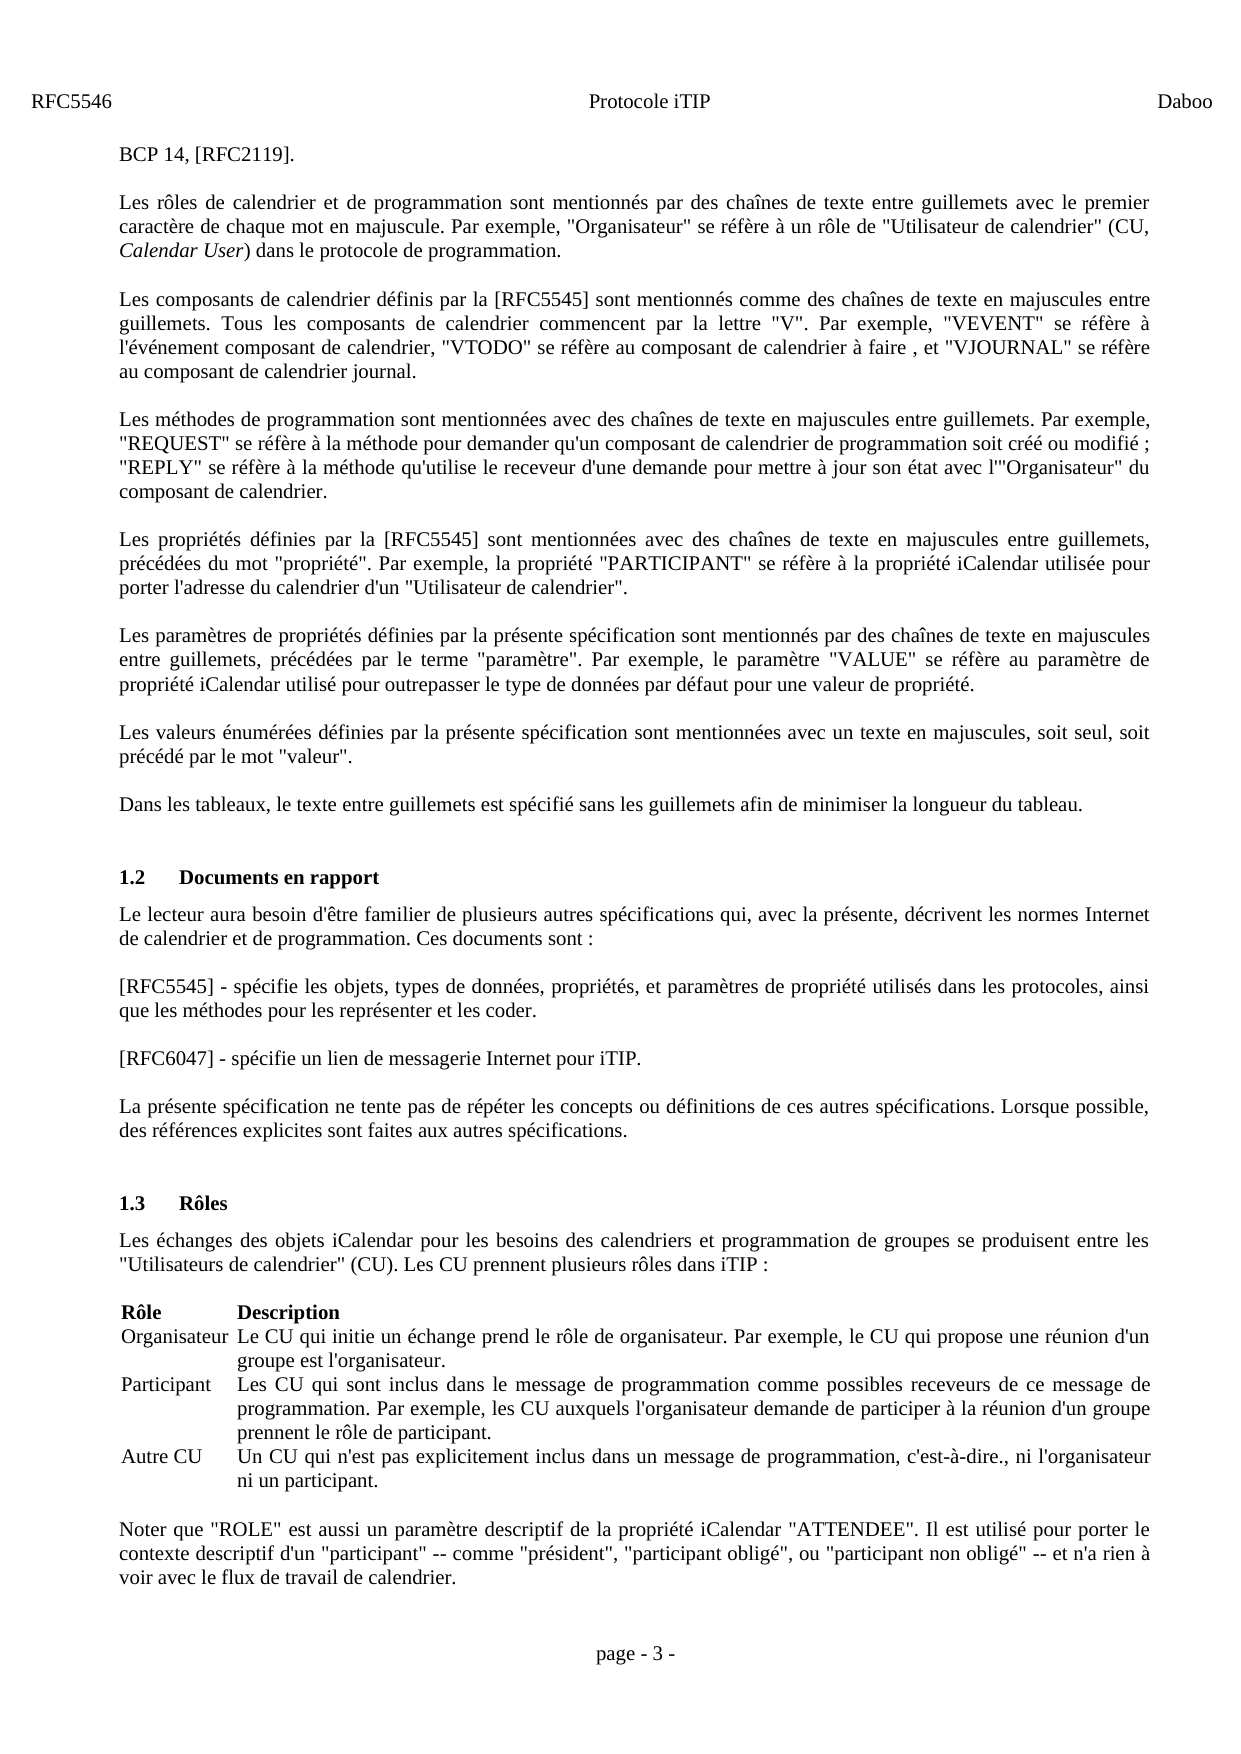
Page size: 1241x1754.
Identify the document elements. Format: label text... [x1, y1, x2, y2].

text Les méthodes de programmation sont mentionnées avec des chaînes de texte en majuscules entre guillemets. Par exemple, "REQUEST" se réfère à la méthode pour demander qu'un composant de calendrier de programmation soit créé ou modifié ; "REPLY" se réfère à la méthode qu'utilise le receveur d'une demande pour mettre à jour son état avec l'"Organisateur" du composant de calendrier. [119, 407, 1152, 503]
text Les rôles de calendrier et de programmation sont mentionnés par des chaînes de texte entre guillemets avec le premier caractère de chaque mot en majuscule. Par exemple, "Organisateur" se réfère à un rôle de "Utilisateur de calendrier" (CU, Calendar User) dans le protocole de programmation. [119, 190, 1152, 262]
table_cell Organisateur [121, 1324, 237, 1372]
text Les valeurs énumérées définies par la présente spécification sont mentionnées avec un texte en majuscules, soit seul, soit précédé par le mot "valeur". [119, 719, 1152, 768]
text Les échanges des objets iCalendar pour les besoins des calendriers et programmation de groupes se produisent entre les "Utilisateurs de calendrier" (CU). Les CU prennent plusieurs rôles dans iTIP : [119, 1228, 1152, 1276]
table_cell Un CU qui n'est pas explicitement inclus dans un message de programmation, c'est-à-dire., ni l'organisateur ni un participant. [237, 1444, 1152, 1492]
text Dans les tableaux, le texte entre guillemets est spécifié sans les guillemets afin de minimiser la longueur du tableau. [119, 792, 1152, 816]
table_cell Le CU qui initie un échange prend le rôle de organisateur. Par exemple, le CU qui propose une réunion d'un groupe est l'organisateur. [237, 1324, 1152, 1372]
text La présente spécification ne tente pas de répéter les concepts ou définitions de ces autres spécifications. Lorsque possible, des références explicites sont faites aux autres spécifications. [119, 1094, 1152, 1142]
table_header Description [237, 1300, 1152, 1324]
text Les paramètres de propriétés définies par la présente spécification sont mentionnés par des chaînes de texte en majuscules entre guillemets, précédées par le terme "paramètre". Par exemple, le paramètre "VALUE" se réfère au paramètre de propriété iCalendar utilisé pour outrepasser le type de données par défaut pour une valeur de propriété. [119, 623, 1152, 696]
text BCP 14, [RFC2119]. [119, 142, 1152, 166]
table_cell Participant [121, 1372, 237, 1444]
text Les propriétés définies par la [RFC5545] sont mentionnées avec des chaînes de texte en majuscules entre guillemets, précédées du mot "propriété". Par exemple, la propriété "PARTICIPANT" se réfère à la propriété iCalendar utilisée pour porter l'adresse du calendrier d'un "Utilisateur de calendrier". [119, 527, 1152, 599]
text [RFC6047] - spécifie un lien de messagerie Internet pour iTIP. [119, 1046, 1152, 1070]
table_header Rôle [121, 1300, 237, 1324]
text Noter que "ROLE" est aussi un paramètre descriptif de la propriété iCalendar "ATTENDEE". Il est utilisé pour porter le contexte descriptif d'un "participant" -- comme "président", "participant obligé", ou "participant non obligé" -- et n'a rien à voir avec le flux de travail de calendrier. [119, 1516, 1152, 1589]
text [RFC5545] - spécifie les objets, types de données, propriétés, et paramètres de propriété utilisés dans les protocoles, ainsi que les méthodes pour les représenter et les coder. [119, 974, 1152, 1022]
table_cell Les CU qui sont inclus dans le message de programmation comme possibles receveurs de ce message de programmation. Par exemple, les CU auxquels l'organisateur demande de participer à la réunion d'un groupe prennent le rôle de participant. [237, 1372, 1152, 1444]
text Le lecteur aura besoin d'être familier de plusieurs autres spécifications qui, avec la présente, décrivent les normes Internet de calendrier et de programmation. Ces documents sont : [119, 901, 1152, 949]
table_cell Autre CU [121, 1444, 237, 1492]
subtitle 1.2 Documents en rapport [119, 865, 1152, 889]
text Les composants de calendrier définis par la [RFC5545] sont mentionnés comme des chaînes de texte en majuscules entre guillemets. Tous les composants de calendrier commencent par la lettre "V". Par exemple, "VEVENT" se réfère à l'événement composant de calendrier, "VTODO" se réfère au composant de calendrier à faire , et "VJOURNAL" se réfère au composant de calendrier journal. [119, 286, 1152, 383]
subtitle 1.3 Rôles [119, 1191, 1152, 1215]
